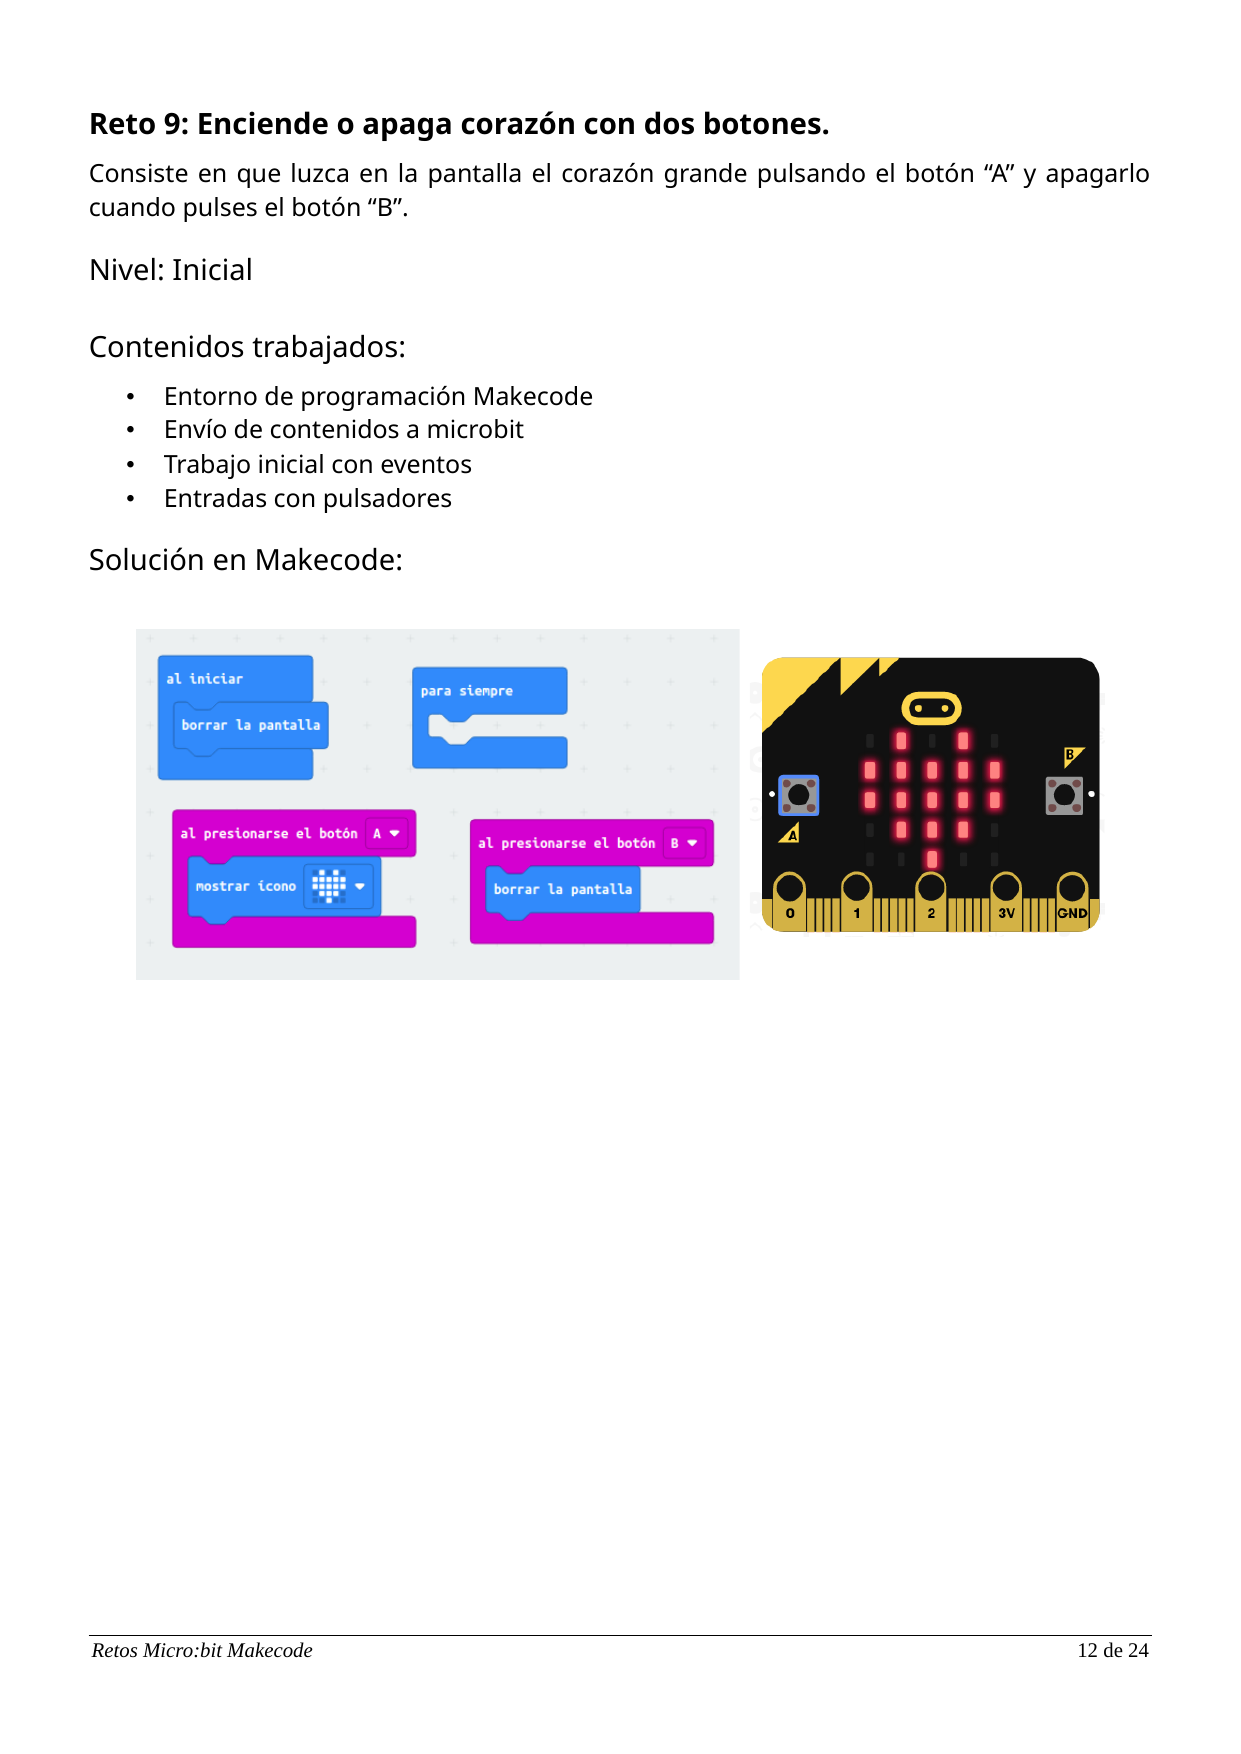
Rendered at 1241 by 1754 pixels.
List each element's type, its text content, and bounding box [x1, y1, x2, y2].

picture [136, 629, 740, 980]
list Entradas con pulsadores [126, 480, 1152, 514]
subtitle Reto 9: Enciende o apaga corazón con dos botones. [88, 103, 1152, 143]
list Envío de contenidos a microbit [126, 412, 1152, 446]
picture [749, 650, 1105, 937]
list Trabajo inicial con eventos [126, 446, 1152, 480]
subtitle Solución en Makecode: [88, 539, 1152, 579]
text Consiste en que luzca en la pantalla el corazón grande pulsando el botón “A” y apagarlo cuando pulses el botón “B”. [88, 156, 1152, 224]
subtitle Nivel: Inicial [88, 249, 1152, 288]
subtitle Contenidos trabajados: [88, 326, 1152, 366]
list Entorno de programación Makecode [126, 378, 1152, 412]
